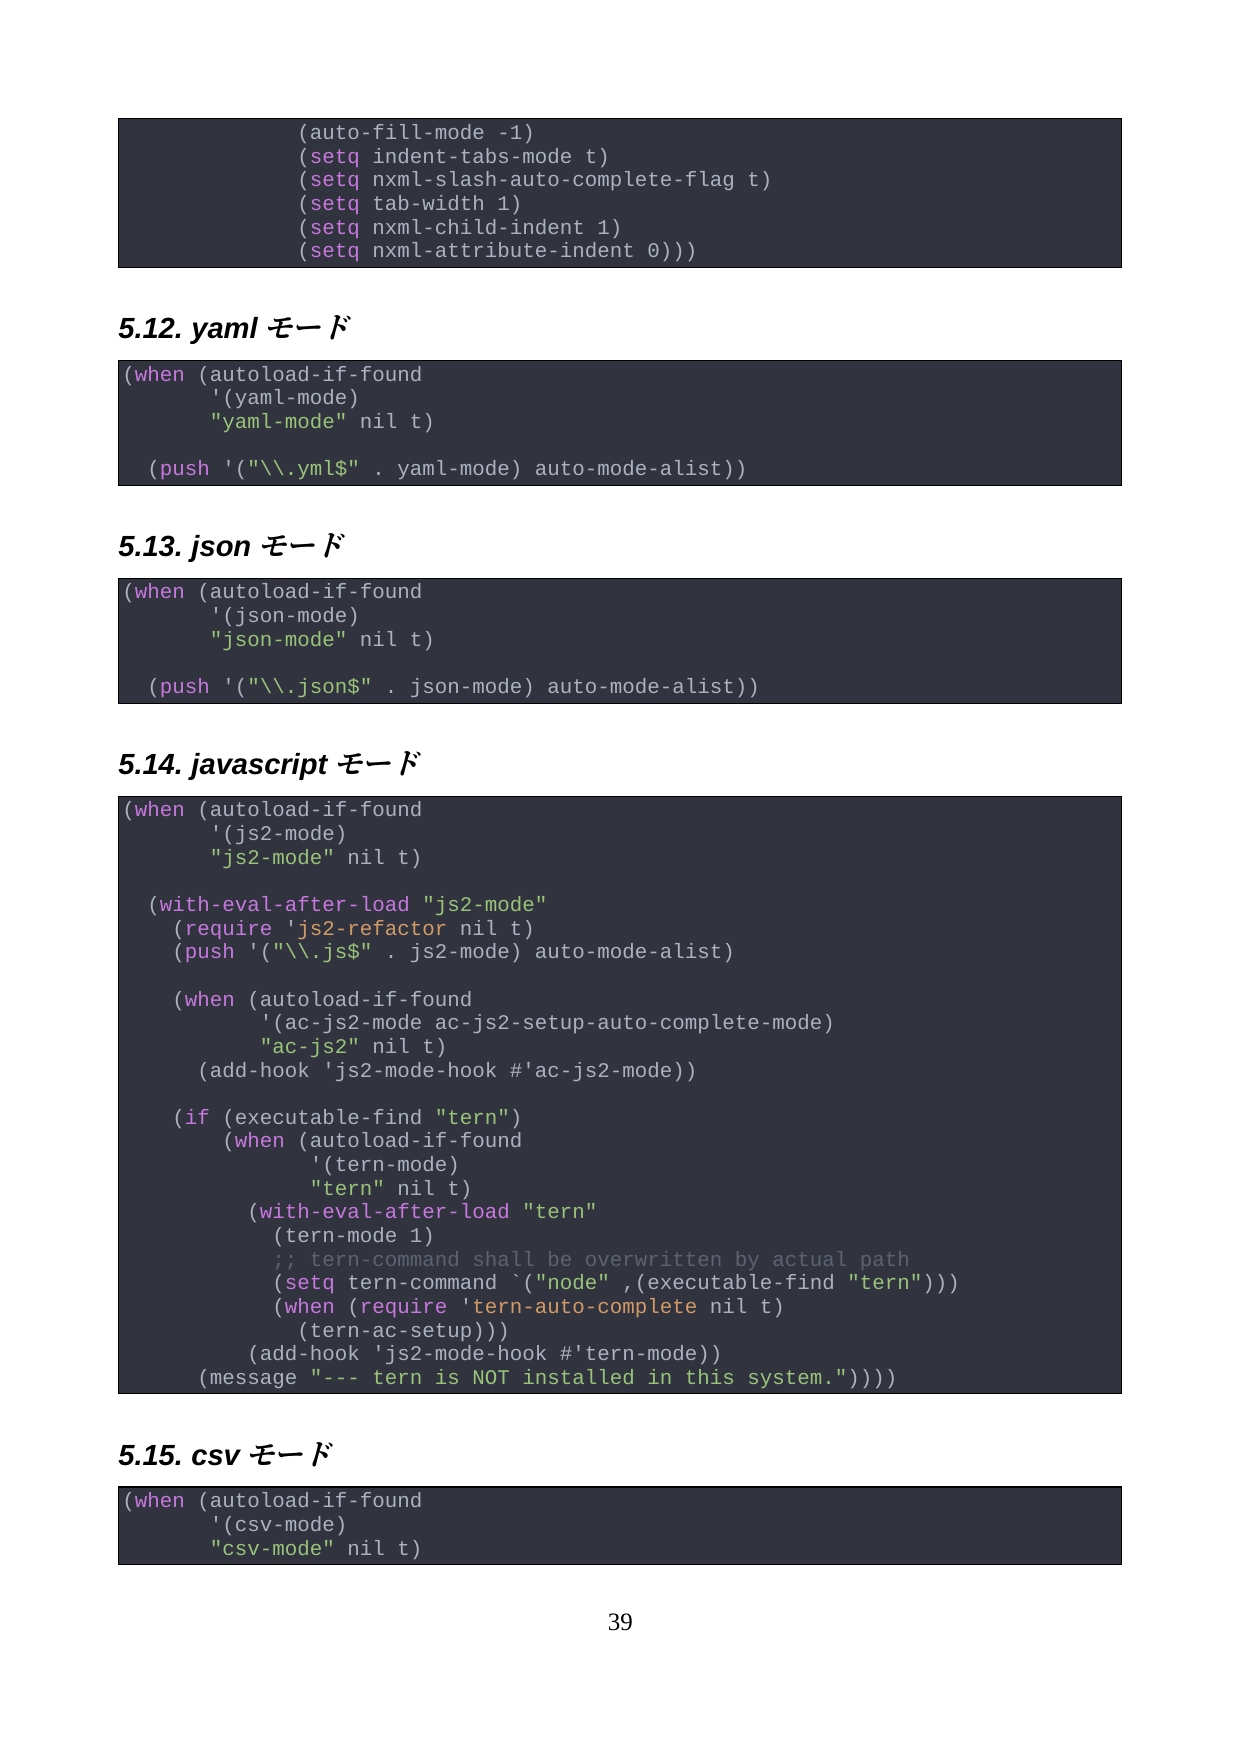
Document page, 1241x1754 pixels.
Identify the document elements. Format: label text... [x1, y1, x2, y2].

text (auto-fill-mode -1) [119, 119, 1121, 142]
text (setq nxml-attribute-indent 0))) [119, 236, 1121, 267]
text (if (executable-find "tern") [119, 1103, 1121, 1127]
text (when (autoload-if-found [119, 1127, 1121, 1150]
text (setq indent-tabs-mode t) [119, 142, 1121, 165]
text (with-eval-after-load "tern" [119, 1197, 1121, 1221]
text "tern" nil t) [119, 1174, 1121, 1197]
subtitle csvモード [118, 1432, 1122, 1474]
text (setq nxml-slash-auto-complete-flag t) [119, 165, 1121, 189]
text "yaml-mode" nil t) [119, 407, 1121, 431]
text ;; tern-command shall be overwritten by actual path [119, 1245, 1121, 1268]
text (push '("\\.yml$" . yaml-mode) auto-mode-alist)) [119, 454, 1121, 485]
subtitle javascriptモード [118, 741, 1122, 783]
text (tern-mode 1) [119, 1221, 1121, 1245]
text '(csv-mode) [119, 1510, 1121, 1534]
text '(js2-mode) [119, 819, 1121, 843]
text (require 'js2-refactor nil t) [119, 914, 1121, 937]
text (message "--- tern is NOT installed in this system.")))) [119, 1363, 1121, 1393]
text "js2-mode" nil t) [119, 843, 1121, 866]
text (add-hook 'js2-mode-hook #'tern-mode)) [119, 1339, 1121, 1363]
text (with-eval-after-load "js2-mode" [119, 890, 1121, 914]
text (push '("\\.js$" . js2-mode) auto-mode-alist) [119, 937, 1121, 961]
text (setq tab-width 1) [119, 189, 1121, 213]
text "ac-js2" nil t) [119, 1032, 1121, 1056]
text (add-hook 'js2-mode-hook #'ac-js2-mode)) [119, 1056, 1121, 1079]
text (when (autoload-if-found [119, 985, 1121, 1008]
text '(yaml-mode) [119, 383, 1121, 407]
text (when (autoload-if-found [119, 1488, 1121, 1510]
text "csv-mode" nil t) [119, 1534, 1121, 1564]
text '(json-mode) [119, 601, 1121, 625]
text (when (autoload-if-found [119, 361, 1121, 383]
text (push '("\\.json$" . json-mode) auto-mode-alist)) [119, 672, 1121, 703]
text '(ac-js2-mode ac-js2-setup-auto-complete-mode) [119, 1008, 1121, 1032]
text (tern-ac-setup))) [119, 1316, 1121, 1339]
subtitle jsonモード [118, 523, 1122, 565]
text "json-mode" nil t) [119, 625, 1121, 648]
text '(tern-mode) [119, 1150, 1121, 1174]
text (when (autoload-if-found [119, 579, 1121, 601]
text (when (autoload-if-found [119, 797, 1121, 819]
subtitle yamlモード [118, 305, 1122, 347]
text (when (require 'tern-auto-complete nil t) [119, 1292, 1121, 1316]
text (setq tern-command `("node" ,(executable-find "tern"))) [119, 1268, 1121, 1292]
text (setq nxml-child-indent 1) [119, 213, 1121, 236]
